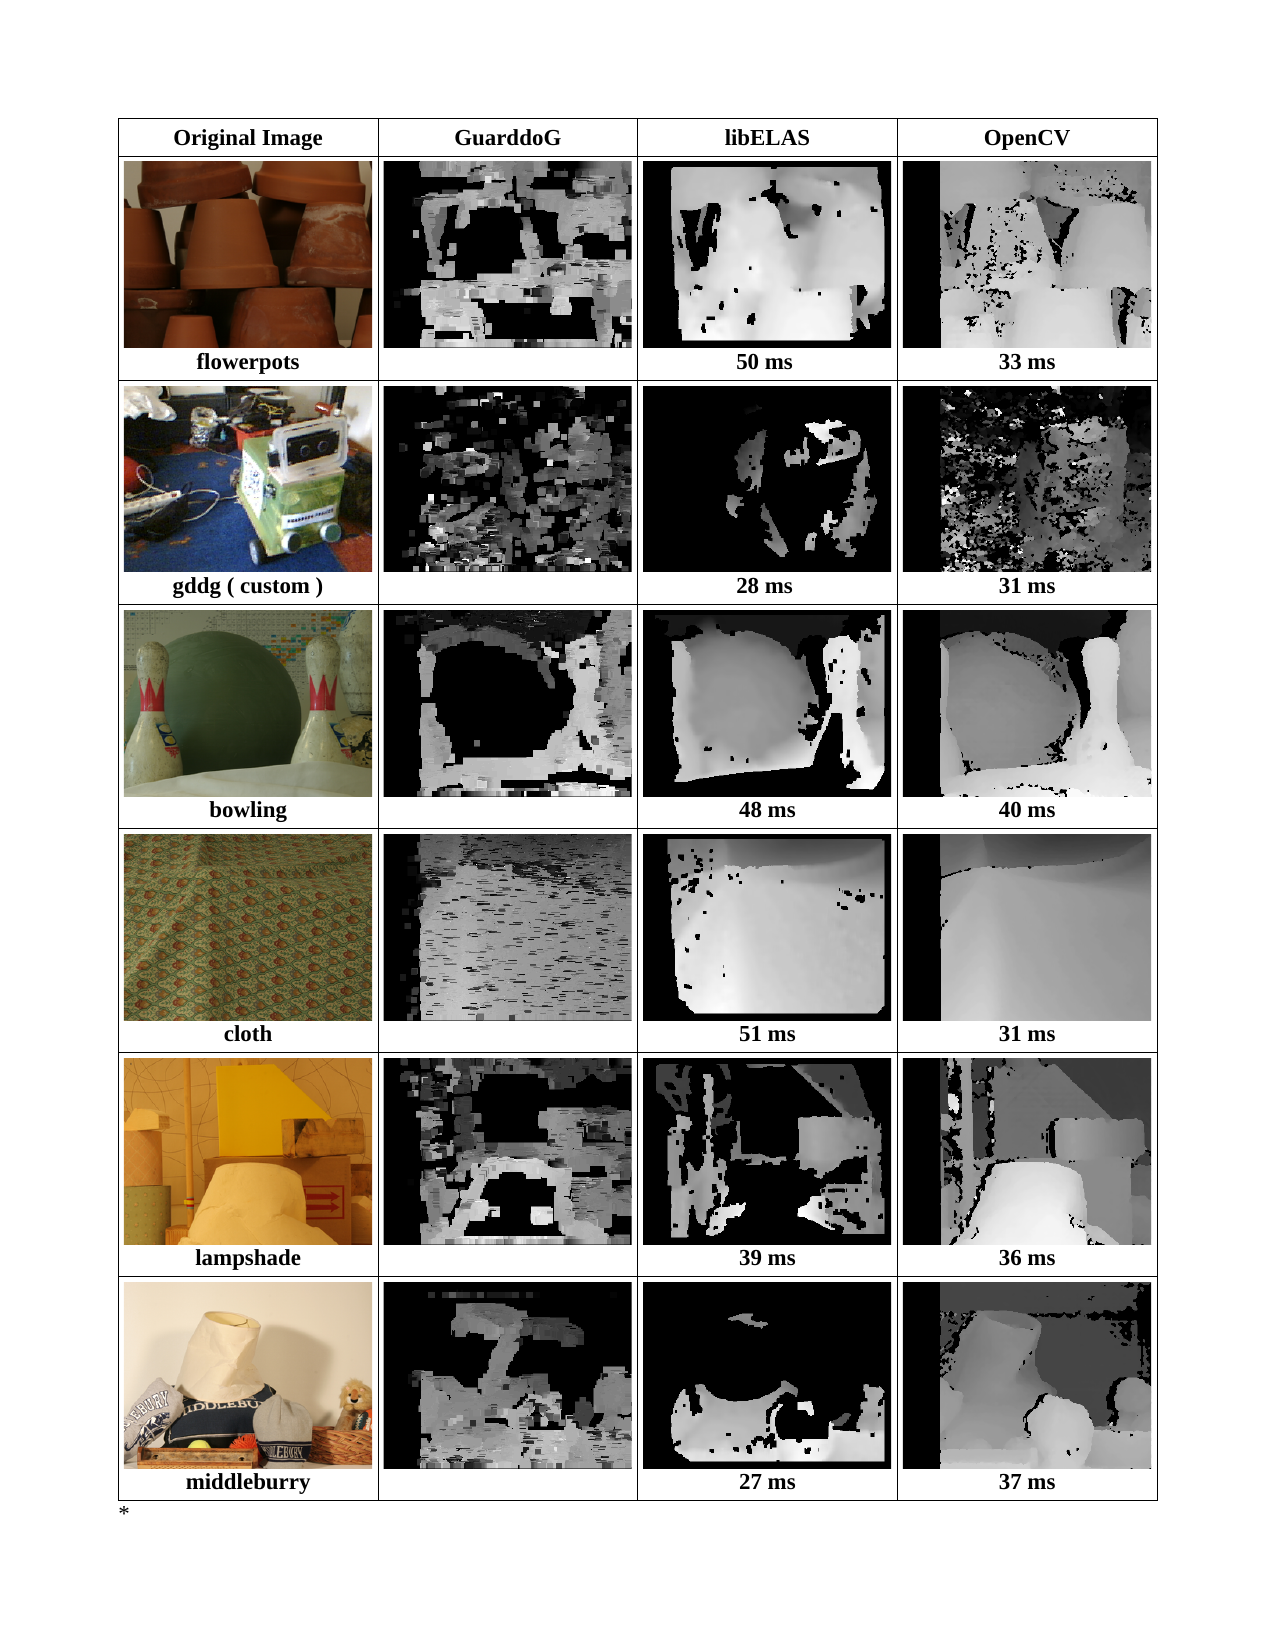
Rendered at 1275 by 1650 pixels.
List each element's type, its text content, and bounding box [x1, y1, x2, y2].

table_cell flowerpots [119, 157, 378, 380]
table_header Original Image [119, 119, 378, 156]
picture [902, 161, 1152, 348]
picture [383, 834, 632, 1021]
table_cell 40 ms [898, 605, 1157, 828]
picture [123, 161, 373, 348]
picture [902, 834, 1152, 1021]
picture [123, 1058, 373, 1245]
picture [643, 161, 892, 348]
table_cell 33 ms [898, 157, 1157, 380]
table_cell [379, 381, 637, 604]
picture [902, 1058, 1152, 1245]
table_cell cloth [119, 829, 378, 1052]
picture [123, 386, 373, 572]
picture [123, 610, 373, 797]
table_cell [379, 1053, 637, 1276]
table_cell 27 ms [638, 1277, 897, 1500]
picture [902, 386, 1152, 572]
table_cell 31 ms [898, 381, 1157, 604]
picture [383, 161, 632, 348]
table_cell [379, 157, 637, 380]
table_cell 31 ms [898, 829, 1157, 1052]
table_cell 39 ms [638, 1053, 897, 1276]
table_cell 48 ms [638, 605, 897, 828]
table_cell gddg ( custom ) [119, 381, 378, 604]
picture [643, 386, 892, 572]
picture [643, 610, 892, 797]
table_header libELAS [638, 119, 897, 156]
table_cell bowling [119, 605, 378, 828]
table_cell 51 ms [638, 829, 897, 1052]
table_header GuarddoG [379, 119, 637, 156]
table_cell middleburry [119, 1277, 378, 1500]
picture [383, 386, 632, 572]
table_cell 36 ms [898, 1053, 1157, 1276]
table_cell [379, 605, 637, 828]
table_cell 28 ms [638, 381, 897, 604]
picture [383, 610, 632, 797]
table_header OpenCV [898, 119, 1157, 156]
picture [643, 1282, 892, 1469]
picture [643, 1058, 892, 1245]
table_cell [379, 1277, 637, 1500]
picture [902, 610, 1152, 797]
picture [383, 1282, 632, 1469]
picture [643, 834, 892, 1021]
picture [123, 1282, 373, 1469]
table_cell 37 ms [898, 1277, 1157, 1500]
table_cell lampshade [119, 1053, 378, 1276]
picture [383, 1058, 632, 1245]
picture [902, 1282, 1152, 1469]
table_cell [379, 829, 637, 1052]
table_cell 50 ms [638, 157, 897, 380]
picture [123, 834, 373, 1021]
text * [118, 1501, 1157, 1527]
